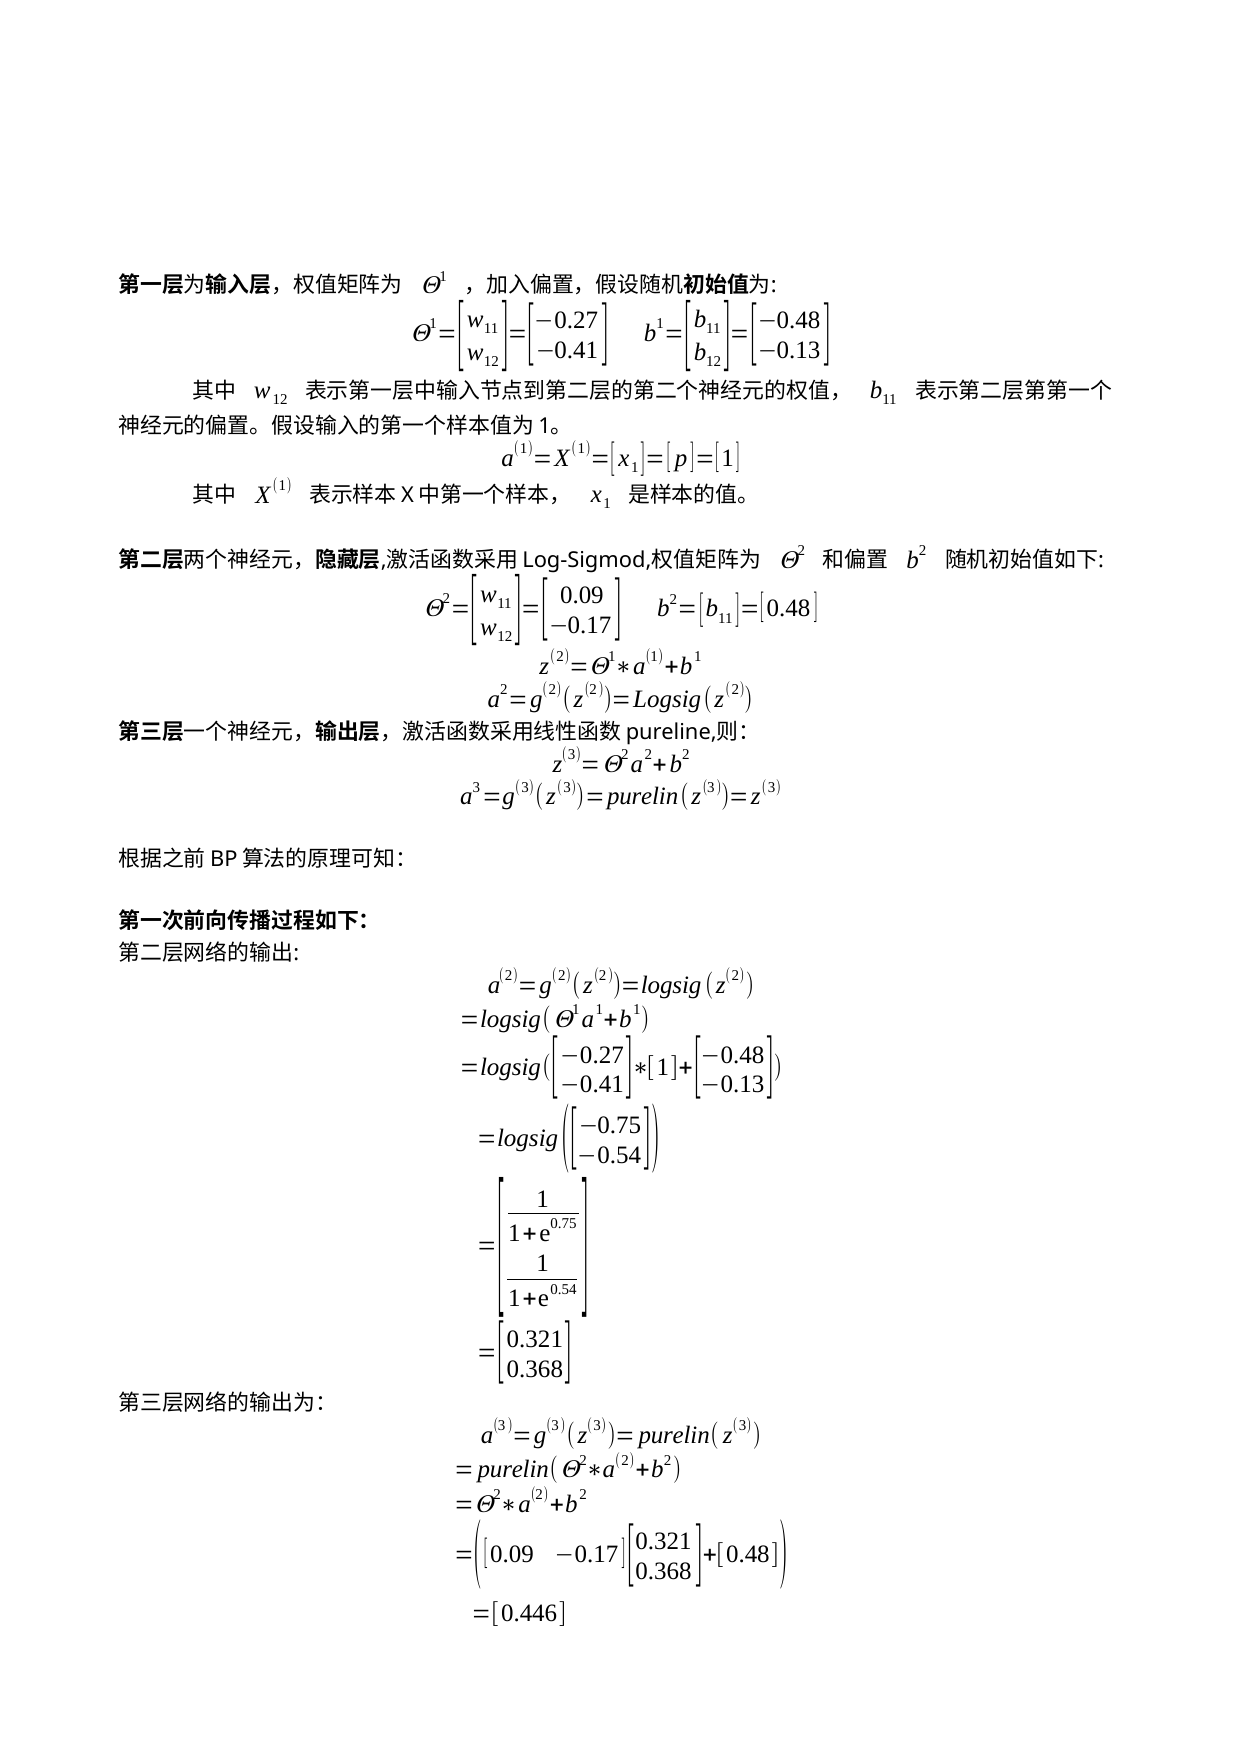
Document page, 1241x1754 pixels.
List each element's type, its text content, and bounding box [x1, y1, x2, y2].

text 其中表示第一层中输入节点到第二层的第二个神经元的权值，表示第二层第第一个神经元的偏置。假设输入的第一个样本值为1。 [118, 373, 1122, 439]
text 第三层一个神经元，输出层，激活函数采用线性函数pureline,则： [118, 714, 1122, 746]
text 第二层两个神经元，隐藏层,激活函数采用Log-Sigmod,权值矩阵为和偏置随机初始值如下: [118, 542, 1122, 574]
text 根据之前BP算法的原理可知： [118, 841, 1122, 873]
text 第一次前向传播过程如下： [118, 903, 1122, 934]
text 第三层网络的输出为： [118, 1385, 1122, 1417]
text 其中表示样本X中第一个样本，是样本的值。 [118, 477, 1122, 512]
text 第一层为输入层，权值矩阵为，加入偏置，假设随机初始值为: [118, 267, 1122, 299]
text 第二层网络的输出: [118, 934, 1122, 966]
